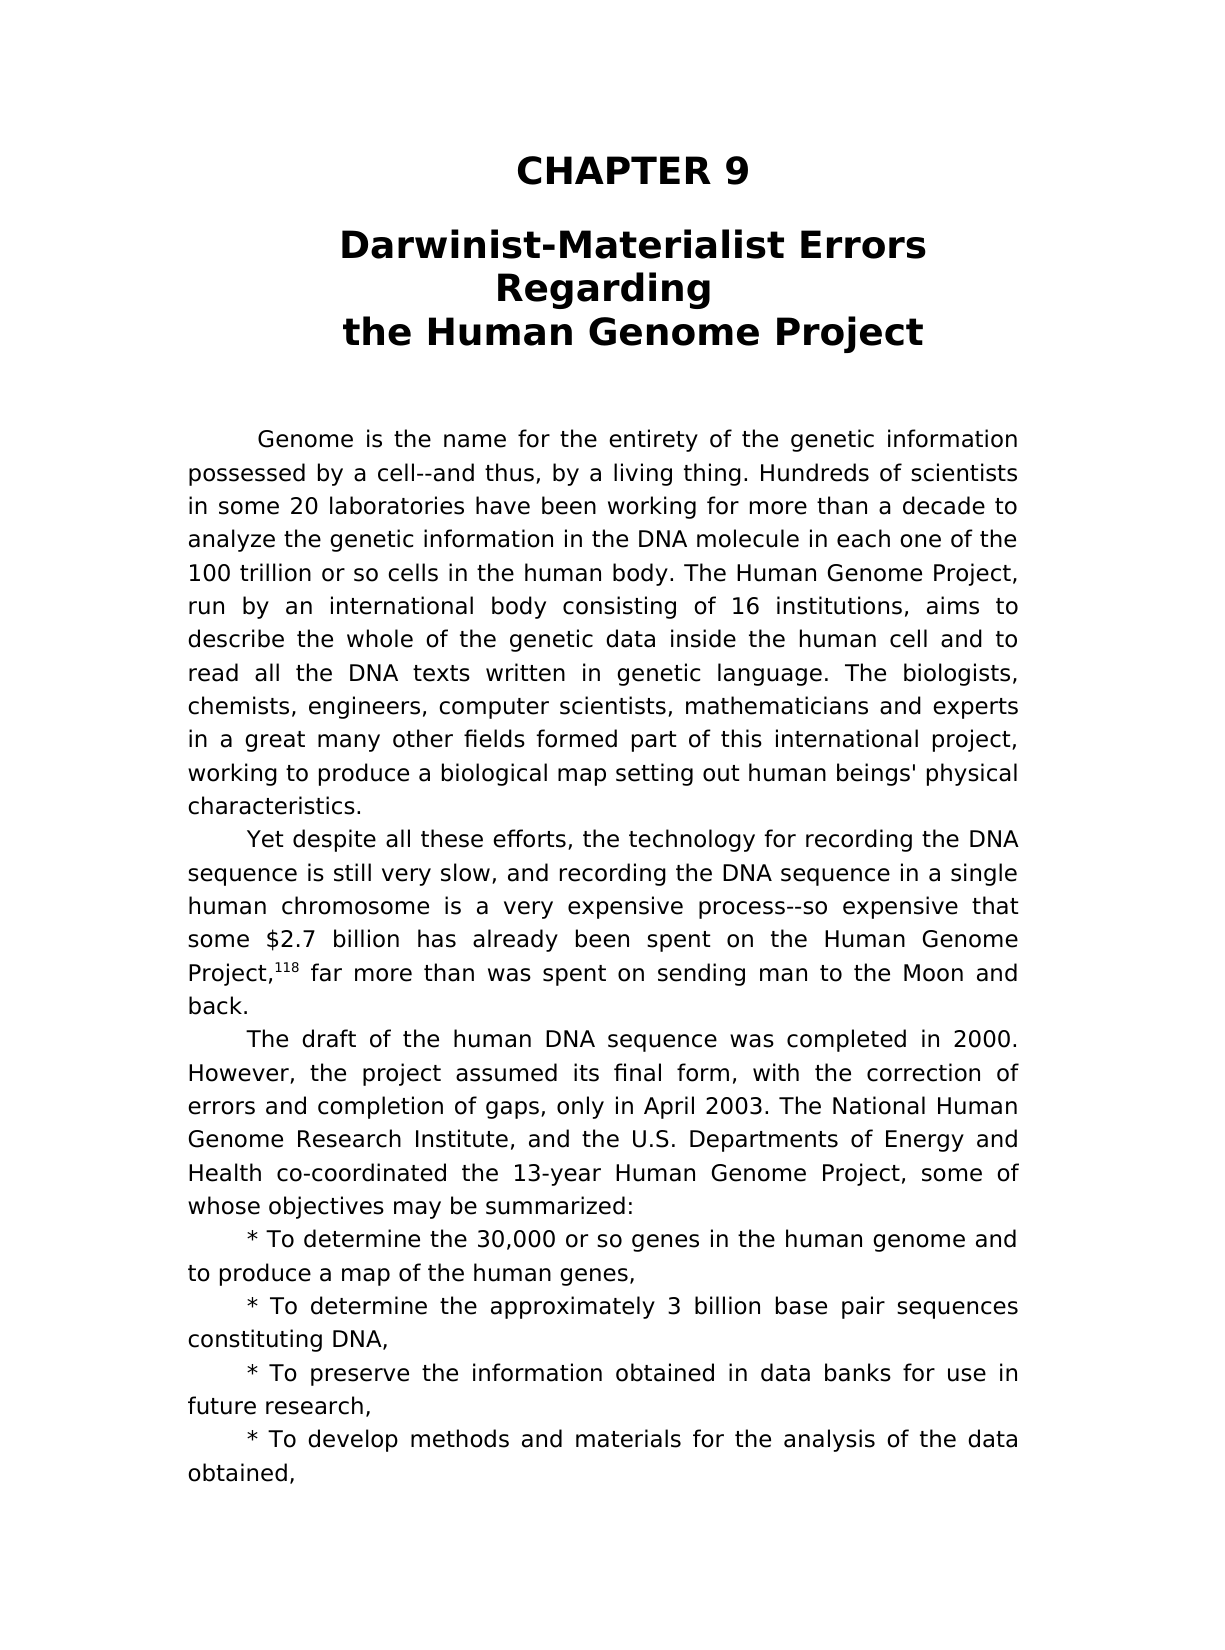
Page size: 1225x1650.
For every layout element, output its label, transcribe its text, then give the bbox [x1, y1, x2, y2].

text The draft of the human DNA sequence was completed in 2000. However, the project assumed its final form, with the correction of errors and completion of gaps, only in April 2003. The National Human Genome Research Institute, and the U.S. Departments of Energy and Health co-coordinated the 13-year Human Genome Project, some of whose objectives may be summarized: [187, 1021, 1020, 1221]
text Darwinist-Materialist Errors Regarding [187, 223, 1020, 311]
text * To preserve the information obtained in data banks for use in future research, [187, 1354, 1020, 1421]
text the Human Genome Project [187, 311, 1020, 354]
text CHAPTER 9 [187, 150, 1020, 194]
text Genome is the name for the entirety of the genetic information possessed by a cell--and thus, by a living thing. Hundreds of scientists in some 20 laboratories have been working for more than a decade to analyze the genetic information in the DNA molecule in each one of the 100 trillion or so cells in the human body. The Human Genome Project, run by an international body consisting of 16 institutions, aims to describe the whole of the genetic data inside the human cell and to read all the DNA texts written in genetic language. The biologists, chemists, engineers, computer scientists, mathematicians and experts in a great many other fields formed part of this international project, working to produce a biological map setting out human beings' physical characteristics. [187, 421, 1020, 821]
text * To determine the approximately 3 billion base pair sequences constituting DNA, [187, 1288, 1020, 1354]
text * To develop methods and materials for the analysis of the data obtained, [187, 1421, 1020, 1488]
text Yet despite all these efforts, the technology for recording the DNA sequence is still very slow, and recording the DNA sequence in a single human chromosome is a very expensive process--so expensive that some $2.7 billion has already been spent on the Human Genome Project,118 far more than was spent on sending man to the Moon and back. [187, 821, 1020, 1021]
text * To determine the 30,000 or so genes in the human genome and to produce a map of the human genes, [187, 1221, 1020, 1288]
